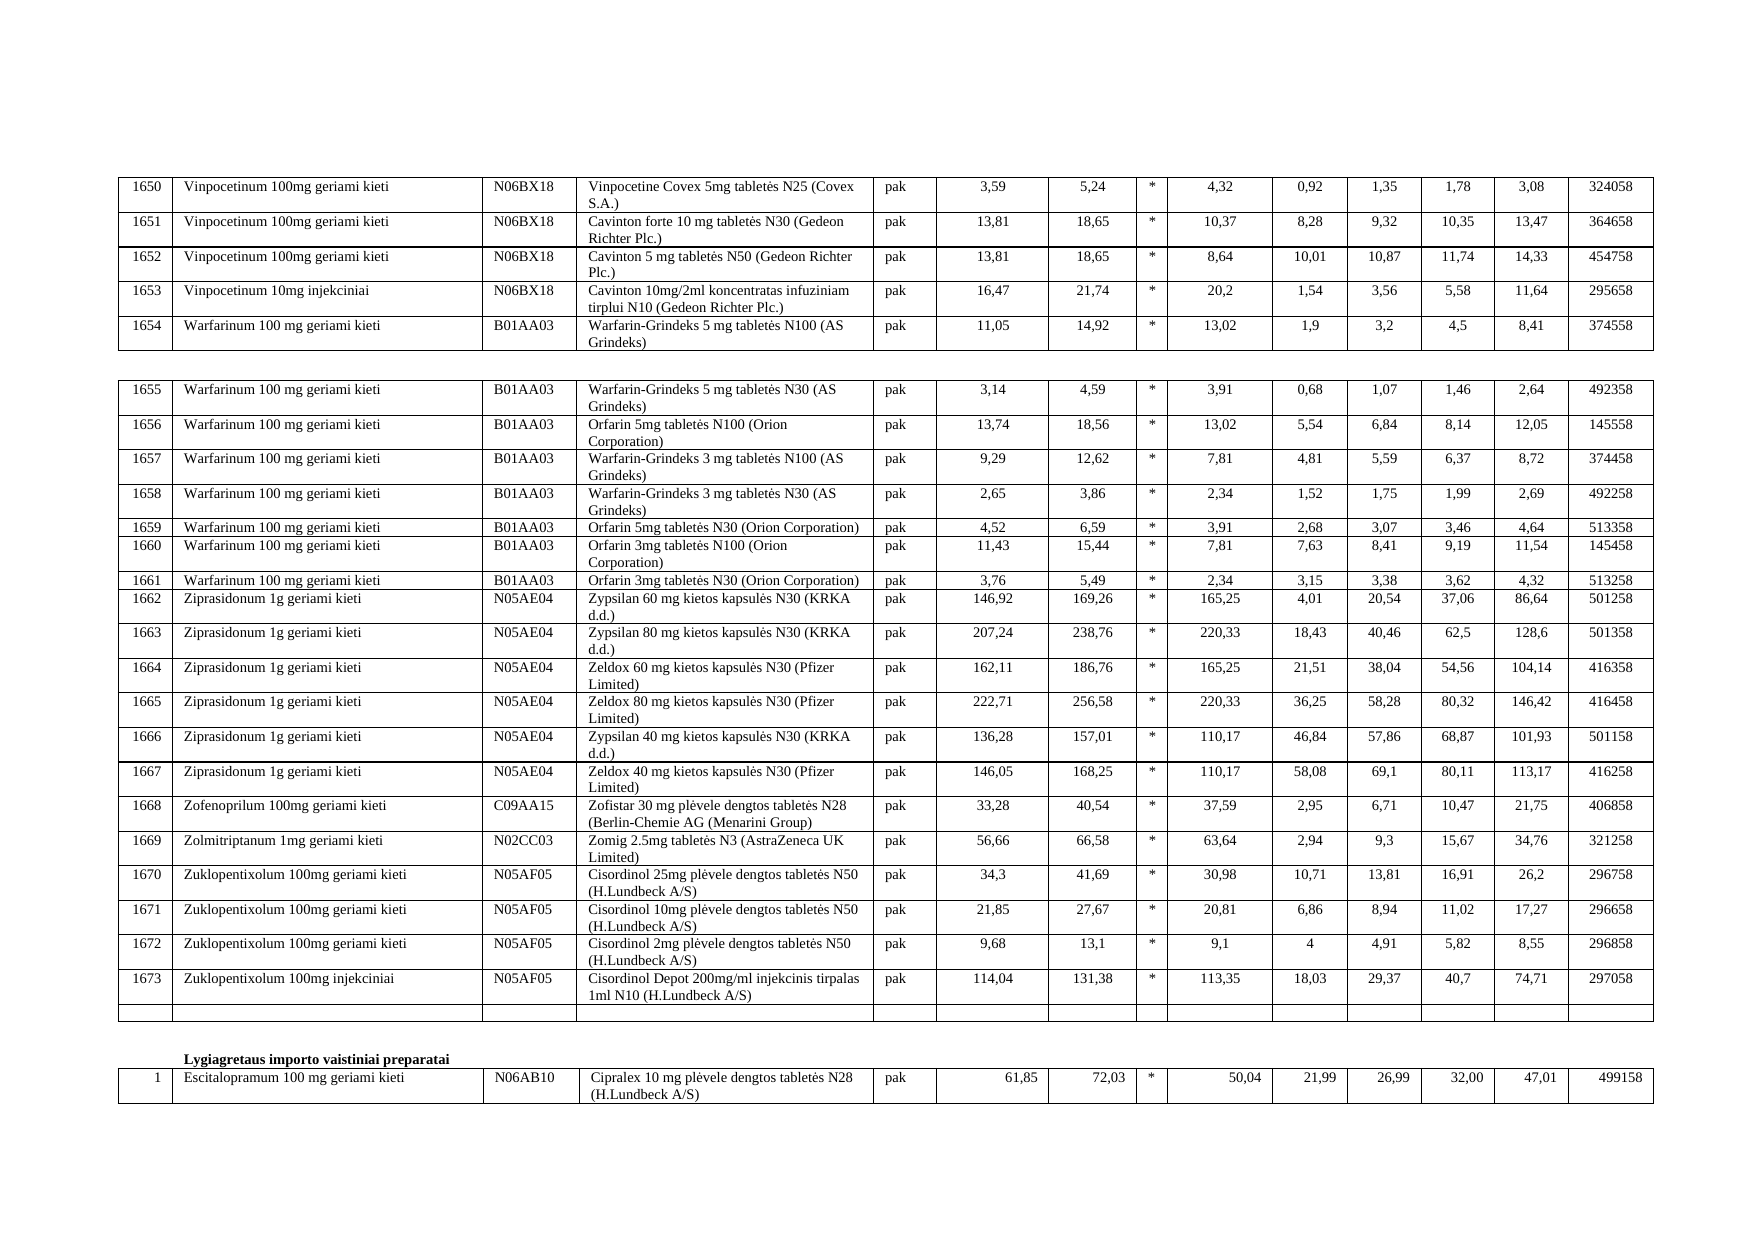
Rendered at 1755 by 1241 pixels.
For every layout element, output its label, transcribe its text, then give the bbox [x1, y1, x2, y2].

table_cell * [1137, 659, 1167, 692]
table_header 1,07 [1348, 381, 1421, 414]
table_cell 10,37 [1168, 213, 1272, 246]
table_cell 15,67 [1422, 832, 1494, 865]
table_cell 186,76 [1049, 659, 1136, 692]
table_cell 9,68 [937, 935, 1048, 969]
table_cell 1660 [119, 537, 172, 571]
table_cell 54,56 [1422, 659, 1494, 692]
table_cell 1663 [119, 624, 172, 658]
table_cell 63,64 [1168, 832, 1272, 865]
table_cell 17,27 [1495, 901, 1568, 934]
table_cell Cipralex 10 mg plėvele dengtos tabletės N28 (H.Lundbeck A/S) [580, 1069, 873, 1102]
table_header Lygiagretaus importo vaistiniai preparatai [172, 1051, 483, 1068]
table_cell 38,04 [1348, 659, 1421, 692]
table_cell Cisordinol 2mg plėvele dengtos tabletės N50 (H.Lundbeck A/S) [577, 935, 873, 969]
table_cell 1,35 [1348, 178, 1421, 212]
table_cell 1668 [119, 797, 172, 831]
table_cell 74,71 [1495, 970, 1568, 1003]
table_cell 21,74 [1049, 282, 1136, 316]
table_cell 1662 [119, 590, 172, 623]
table_cell pak [874, 590, 936, 623]
table_cell * [1137, 693, 1167, 727]
table_cell 8,94 [1348, 901, 1421, 934]
table_cell 104,14 [1495, 659, 1568, 692]
table_header 1,46 [1422, 381, 1494, 414]
table_cell 1657 [119, 450, 172, 484]
table_cell 6,84 [1348, 416, 1421, 449]
table_cell pak [874, 970, 936, 1003]
table_cell 1661 [119, 572, 172, 588]
table_cell 3,46 [1422, 519, 1494, 536]
table_cell 12,05 [1495, 416, 1568, 449]
table_cell B01AA03 [483, 537, 576, 571]
table_cell Ziprasidonum 1g geriami kieti [173, 590, 482, 623]
table_cell Orfarin 3mg tabletės N100 (Orion Corporation) [577, 537, 873, 571]
table_cell 220,33 [1168, 624, 1272, 658]
table_cell * [1137, 213, 1167, 246]
table_cell Cisordinol 25mg plėvele dengtos tabletės N50 (H.Lundbeck A/S) [577, 866, 873, 900]
table_cell 16,47 [937, 282, 1048, 316]
table_cell pak [874, 178, 936, 212]
table_header [118, 1051, 172, 1068]
table_cell N06BX18 [483, 178, 576, 212]
table_cell 69,1 [1348, 763, 1421, 796]
table_cell pak [874, 659, 936, 692]
table_cell N06AB10 [484, 1069, 579, 1102]
table_cell [173, 1005, 482, 1021]
table_cell 454758 [1569, 248, 1653, 281]
table_cell 5,59 [1348, 450, 1421, 484]
table_cell 13,02 [1168, 416, 1272, 449]
table_cell [1049, 1005, 1136, 1021]
table_cell 9,3 [1348, 832, 1421, 865]
table_cell * [1137, 797, 1167, 831]
table_cell 8,41 [1348, 537, 1421, 571]
table_cell Orfarin 3mg tabletės N30 (Orion Corporation) [577, 572, 873, 588]
table_cell pak [874, 282, 936, 316]
table_cell Cavinton 10mg/2ml koncentratas infuziniam tirplui N10 (Gedeon Richter Plc.) [577, 282, 873, 316]
table_header [1049, 1051, 1136, 1068]
table_cell 13,02 [1168, 317, 1272, 350]
table_cell Zofistar 30 mg plėvele dengtos tabletės N28 (Berlin-Chemie AG (Menarini Group) [577, 797, 873, 831]
table_cell 501358 [1569, 624, 1653, 658]
table_cell B01AA03 [483, 519, 576, 536]
table_cell [874, 1005, 936, 1021]
table_cell 145558 [1569, 416, 1653, 449]
table_cell 11,43 [937, 537, 1048, 571]
table_cell 8,41 [1495, 317, 1568, 350]
table_cell pak [874, 248, 936, 281]
table_cell [483, 1005, 576, 1021]
table_cell 72,03 [1049, 1069, 1136, 1102]
table_cell 12,62 [1049, 450, 1136, 484]
table_cell 207,24 [937, 624, 1048, 658]
table_cell 374458 [1569, 450, 1653, 484]
table_cell pak [874, 866, 936, 900]
table_cell 4,81 [1273, 450, 1347, 484]
table_cell 40,7 [1422, 970, 1494, 1003]
table_header [1136, 1051, 1168, 1068]
table_header 3,14 [937, 381, 1048, 414]
table_cell 10,87 [1348, 248, 1421, 281]
table_cell * [1137, 970, 1167, 1003]
table_cell 416358 [1569, 659, 1653, 692]
table_cell [1495, 1005, 1568, 1021]
table_cell 1666 [119, 728, 172, 761]
table_cell N05AE04 [483, 763, 576, 796]
table_cell 3,86 [1049, 485, 1136, 518]
table_cell * [1137, 572, 1167, 588]
table_cell 4,52 [937, 519, 1048, 536]
table_cell 40,54 [1049, 797, 1136, 831]
table_cell N02CC03 [483, 832, 576, 865]
table_cell 13,81 [1348, 866, 1421, 900]
table_cell 27,67 [1049, 901, 1136, 934]
table_cell 256,58 [1049, 693, 1136, 727]
table_cell Zypsilan 60 mg kietos kapsulės N30 (KRKA d.d.) [577, 590, 873, 623]
table_cell pak [874, 797, 936, 831]
table_cell 1,99 [1422, 485, 1494, 518]
table_cell 220,33 [1168, 693, 1272, 727]
table_header pak [874, 381, 936, 414]
table_cell 37,06 [1422, 590, 1494, 623]
table_cell 321258 [1569, 832, 1653, 865]
table_cell 165,25 [1168, 659, 1272, 692]
table_cell Ziprasidonum 1g geriami kieti [173, 624, 482, 658]
table_cell 3,2 [1348, 317, 1421, 350]
table_cell [577, 1005, 873, 1021]
table_cell * [1137, 519, 1167, 536]
table_cell * [1137, 1069, 1167, 1102]
table_cell 3,08 [1495, 178, 1568, 212]
table_cell Warfarinum 100 mg geriami kieti [173, 317, 482, 350]
table_cell 6,71 [1348, 797, 1421, 831]
table_cell 2,95 [1273, 797, 1347, 831]
table_cell N06BX18 [483, 213, 576, 246]
table_cell 13,74 [937, 416, 1048, 449]
table_cell * [1137, 317, 1167, 350]
table_cell 1654 [119, 317, 172, 350]
table_cell 146,05 [937, 763, 1048, 796]
table_cell 16,91 [1422, 866, 1494, 900]
table_cell Vinpocetinum 100mg geriami kieti [173, 248, 482, 281]
table_cell 8,28 [1273, 213, 1347, 246]
table_cell N06BX18 [483, 248, 576, 281]
table_cell 30,98 [1168, 866, 1272, 900]
table_cell 6,59 [1049, 519, 1136, 536]
table_cell 3,91 [1168, 519, 1272, 536]
table_cell 2,94 [1273, 832, 1347, 865]
table_cell pak [874, 901, 936, 934]
table_cell 5,82 [1422, 935, 1494, 969]
table_cell 5,58 [1422, 282, 1494, 316]
table_header [579, 1051, 873, 1068]
table_cell 1652 [119, 248, 172, 281]
table_cell 146,42 [1495, 693, 1568, 727]
table_cell 18,56 [1049, 416, 1136, 449]
table_cell Orfarin 5mg tabletės N30 (Orion Corporation) [577, 519, 873, 536]
table_cell N05AF05 [483, 970, 576, 1003]
table_cell 9,32 [1348, 213, 1421, 246]
table_cell 18,43 [1273, 624, 1347, 658]
table_cell Zypsilan 80 mg kietos kapsulės N30 (KRKA d.d.) [577, 624, 873, 658]
table_cell 1671 [119, 901, 172, 934]
table_cell 11,74 [1422, 248, 1494, 281]
table_cell 13,81 [937, 213, 1048, 246]
table_cell 131,38 [1049, 970, 1136, 1003]
table_cell 165,25 [1168, 590, 1272, 623]
table_cell pak [874, 416, 936, 449]
table_cell 8,55 [1495, 935, 1568, 969]
table_cell 295658 [1569, 282, 1653, 316]
table_cell 296858 [1569, 935, 1653, 969]
table_cell 37,59 [1168, 797, 1272, 831]
table_cell 3,07 [1348, 519, 1421, 536]
table_cell 110,17 [1168, 728, 1272, 761]
table_cell 1651 [119, 213, 172, 246]
table_cell [1273, 1005, 1347, 1021]
table_cell 406858 [1569, 797, 1653, 831]
table_cell 7,63 [1273, 537, 1347, 571]
table_cell N05AE04 [483, 624, 576, 658]
table_cell Cisordinol Depot 200mg/ml injekcinis tirpalas 1ml N10 (H.Lundbeck A/S) [577, 970, 873, 1003]
table_cell N05AF05 [483, 935, 576, 969]
table_cell 18,65 [1049, 213, 1136, 246]
table_cell 15,44 [1049, 537, 1136, 571]
table_cell 136,28 [937, 728, 1048, 761]
table_cell 1,75 [1348, 485, 1421, 518]
table_cell 26,99 [1348, 1069, 1421, 1102]
table_cell 40,46 [1348, 624, 1421, 658]
table_cell [119, 1005, 172, 1021]
table_cell 1673 [119, 970, 172, 1003]
table_cell 10,71 [1273, 866, 1347, 900]
table_header [1568, 1051, 1653, 1068]
table_cell 1656 [119, 416, 172, 449]
table_header * [1137, 381, 1167, 414]
table_cell 3,59 [937, 178, 1048, 212]
table_cell 222,71 [937, 693, 1048, 727]
table_cell 364658 [1569, 213, 1653, 246]
table_cell 86,64 [1495, 590, 1568, 623]
table_cell 10,47 [1422, 797, 1494, 831]
table_cell 416458 [1569, 693, 1653, 727]
table_cell 1,54 [1273, 282, 1347, 316]
table_cell 3,56 [1348, 282, 1421, 316]
table_cell 10,01 [1273, 248, 1347, 281]
table_cell 29,37 [1348, 970, 1421, 1003]
table_cell Warfarinum 100 mg geriami kieti [173, 485, 482, 518]
table_cell B01AA03 [483, 416, 576, 449]
table_cell * [1137, 416, 1167, 449]
table_cell 501258 [1569, 590, 1653, 623]
table_cell 296758 [1569, 866, 1653, 900]
table_cell * [1137, 866, 1167, 900]
table_cell 26,2 [1495, 866, 1568, 900]
table_cell 13,1 [1049, 935, 1136, 969]
table_cell 2,68 [1273, 519, 1347, 536]
table_cell Vinpocetinum 10mg injekciniai [173, 282, 482, 316]
table_cell 11,54 [1495, 537, 1568, 571]
table_cell Zeldox 80 mg kietos kapsulės N30 (Pfizer Limited) [577, 693, 873, 727]
table_cell Warfarinum 100 mg geriami kieti [173, 416, 482, 449]
table_cell * [1137, 935, 1167, 969]
table_cell Warfarinum 100 mg geriami kieti [173, 572, 482, 588]
table_cell 13,81 [937, 248, 1048, 281]
table_cell 145458 [1569, 537, 1653, 571]
table_cell 14,92 [1049, 317, 1136, 350]
table_cell 41,69 [1049, 866, 1136, 900]
table_cell 33,28 [937, 797, 1048, 831]
table_cell 374558 [1569, 317, 1653, 350]
table_cell [1168, 1005, 1272, 1021]
table_cell 113,35 [1168, 970, 1272, 1003]
table_cell Zuklopentixolum 100mg geriami kieti [173, 901, 482, 934]
table_cell 1658 [119, 485, 172, 518]
table_cell 50,04 [1168, 1069, 1272, 1102]
table_cell pak [874, 572, 936, 588]
table_cell 1,52 [1273, 485, 1347, 518]
table_cell 5,54 [1273, 416, 1347, 449]
table_cell * [1137, 901, 1167, 934]
table_header [1273, 1051, 1347, 1068]
table_cell 6,37 [1422, 450, 1494, 484]
table_cell Cavinton 5 mg tabletės N50 (Gedeon Richter Plc.) [577, 248, 873, 281]
table_cell 8,64 [1168, 248, 1272, 281]
table_cell Zomig 2.5mg tabletės N3 (AstraZeneca UK Limited) [577, 832, 873, 865]
table_cell 36,25 [1273, 693, 1347, 727]
table_cell 1665 [119, 693, 172, 727]
table_cell Vinpocetine Covex 5mg tabletės N25 (Covex S.A.) [577, 178, 873, 212]
table_cell 58,08 [1273, 763, 1347, 796]
table_cell 513358 [1569, 519, 1653, 536]
table_cell 21,85 [937, 901, 1048, 934]
table_cell B01AA03 [483, 485, 576, 518]
table_cell 297058 [1569, 970, 1653, 1003]
table_cell 324058 [1569, 178, 1653, 212]
table_cell 1650 [119, 178, 172, 212]
table_cell 10,35 [1422, 213, 1494, 246]
table_cell pak [874, 832, 936, 865]
table_cell 5,49 [1049, 572, 1136, 588]
table_header Warfarinum 100 mg geriami kieti [173, 381, 482, 414]
table_cell Zuklopentixolum 100mg injekciniai [173, 970, 482, 1003]
table_cell Warfarinum 100 mg geriami kieti [173, 537, 482, 571]
table_cell 11,02 [1422, 901, 1494, 934]
table_cell Zeldox 60 mg kietos kapsulės N30 (Pfizer Limited) [577, 659, 873, 692]
table_cell 9,19 [1422, 537, 1494, 571]
table_cell 0,92 [1273, 178, 1347, 212]
table_cell 169,26 [1049, 590, 1136, 623]
table_cell * [1137, 763, 1167, 796]
table_cell Ziprasidonum 1g geriami kieti [173, 659, 482, 692]
table_cell 128,6 [1495, 624, 1568, 658]
table_cell Zypsilan 40 mg kietos kapsulės N30 (KRKA d.d.) [577, 728, 873, 761]
table_cell pak [874, 213, 936, 246]
table_cell 1667 [119, 763, 172, 796]
table_cell N05AF05 [483, 866, 576, 900]
table_cell 66,58 [1049, 832, 1136, 865]
table_cell pak [874, 485, 936, 518]
table_cell N05AE04 [483, 693, 576, 727]
table_cell 7,81 [1168, 450, 1272, 484]
table_cell B01AA03 [483, 450, 576, 484]
table_cell 61,85 [937, 1069, 1048, 1102]
table_cell B01AA03 [483, 572, 576, 588]
table_cell 11,64 [1495, 282, 1568, 316]
table_cell Cavinton forte 10 mg tabletės N30 (Gedeon Richter Plc.) [577, 213, 873, 246]
table_cell Ziprasidonum 1g geriami kieti [173, 763, 482, 796]
table_header 0,68 [1273, 381, 1347, 414]
table_cell [1569, 1005, 1653, 1021]
table_cell Ziprasidonum 1g geriami kieti [173, 693, 482, 727]
table_cell 1669 [119, 832, 172, 865]
table_cell pak [874, 317, 936, 350]
table_cell Zuklopentixolum 100mg geriami kieti [173, 935, 482, 969]
table_cell 8,72 [1495, 450, 1568, 484]
table_cell N05AE04 [483, 590, 576, 623]
table_cell Zeldox 40 mg kietos kapsulės N30 (Pfizer Limited) [577, 763, 873, 796]
table_header Warfarin-Grindeks 5 mg tabletės N30 (AS Grindeks) [577, 381, 873, 414]
table_cell 18,03 [1273, 970, 1347, 1003]
table_cell 47,01 [1495, 1069, 1568, 1102]
table_cell N05AE04 [483, 728, 576, 761]
table_cell 4 [1273, 935, 1347, 969]
table_cell 501158 [1569, 728, 1653, 761]
table_cell 18,65 [1049, 248, 1136, 281]
table_cell 32,00 [1422, 1069, 1494, 1102]
table_cell 1670 [119, 866, 172, 900]
table_cell * [1137, 282, 1167, 316]
table_cell * [1137, 537, 1167, 571]
table_cell 4,91 [1348, 935, 1421, 969]
table_cell pak [874, 693, 936, 727]
table_cell [937, 1005, 1048, 1021]
table_cell * [1137, 590, 1167, 623]
table_cell pak [874, 450, 936, 484]
table_cell 2,65 [937, 485, 1048, 518]
table_cell 168,25 [1049, 763, 1136, 796]
table_cell 20,2 [1168, 282, 1272, 316]
table_cell 1659 [119, 519, 172, 536]
table_cell pak [874, 537, 936, 571]
table_header [1421, 1051, 1494, 1068]
table_cell 20,81 [1168, 901, 1272, 934]
table_cell 157,01 [1049, 728, 1136, 761]
table_cell 68,87 [1422, 728, 1494, 761]
table_header [483, 1051, 579, 1068]
table_cell 62,5 [1422, 624, 1494, 658]
table_cell 1,9 [1273, 317, 1347, 350]
table_cell [1137, 1005, 1167, 1021]
table_cell C09AA15 [483, 797, 576, 831]
table_cell 492258 [1569, 485, 1653, 518]
table_cell 110,17 [1168, 763, 1272, 796]
table_header 492358 [1569, 381, 1653, 414]
table_cell * [1137, 178, 1167, 212]
table_cell 4,32 [1495, 572, 1568, 588]
table_cell 56,66 [937, 832, 1048, 865]
table_cell Warfarinum 100 mg geriami kieti [173, 450, 482, 484]
table_cell 296658 [1569, 901, 1653, 934]
table_cell pak [874, 763, 936, 796]
table_cell * [1137, 248, 1167, 281]
table_cell * [1137, 485, 1167, 518]
table_cell 34,76 [1495, 832, 1568, 865]
table_cell * [1137, 450, 1167, 484]
table_cell [1422, 1005, 1494, 1021]
table_cell 2,34 [1168, 572, 1272, 588]
table_cell 2,34 [1168, 485, 1272, 518]
table_cell 4,01 [1273, 590, 1347, 623]
table_cell 1653 [119, 282, 172, 316]
table_cell 3,15 [1273, 572, 1347, 588]
table_cell N05AE04 [483, 659, 576, 692]
table_cell 3,38 [1348, 572, 1421, 588]
table_cell Warfarin-Grindeks 5 mg tabletės N100 (AS Grindeks) [577, 317, 873, 350]
table_cell 7,81 [1168, 537, 1272, 571]
table_cell Zofenoprilum 100mg geriami kieti [173, 797, 482, 831]
table_cell 416258 [1569, 763, 1653, 796]
table_cell [1348, 1005, 1421, 1021]
table_cell 113,17 [1495, 763, 1568, 796]
table_cell Vinpocetinum 100mg geriami kieti [173, 213, 482, 246]
table_cell 1 [119, 1069, 172, 1102]
table_cell 21,75 [1495, 797, 1568, 831]
table_cell 1672 [119, 935, 172, 969]
table_header [874, 1051, 937, 1068]
table_cell 114,04 [937, 970, 1048, 1003]
table_cell 13,47 [1495, 213, 1568, 246]
table_cell 3,76 [937, 572, 1048, 588]
table_cell B01AA03 [483, 317, 576, 350]
table_cell 20,54 [1348, 590, 1421, 623]
table_cell 6,86 [1273, 901, 1347, 934]
table_cell Zuklopentixolum 100mg geriami kieti [173, 866, 482, 900]
table_cell Warfarin-Grindeks 3 mg tabletės N30 (AS Grindeks) [577, 485, 873, 518]
table_header [1348, 1051, 1421, 1068]
table_cell 9,1 [1168, 935, 1272, 969]
table_cell * [1137, 624, 1167, 658]
table_cell 11,05 [937, 317, 1048, 350]
table_cell 162,11 [937, 659, 1048, 692]
table_header 4,59 [1049, 381, 1136, 414]
table_cell 1664 [119, 659, 172, 692]
table_cell 58,28 [1348, 693, 1421, 727]
table_cell 1,78 [1422, 178, 1494, 212]
table_cell 80,32 [1422, 693, 1494, 727]
table_cell 101,93 [1495, 728, 1568, 761]
table_cell 5,24 [1049, 178, 1136, 212]
table_header 2,64 [1495, 381, 1568, 414]
table_cell 34,3 [937, 866, 1048, 900]
table_cell pak [874, 1069, 936, 1102]
table_cell pak [874, 728, 936, 761]
table_header 3,91 [1168, 381, 1272, 414]
table_cell * [1137, 728, 1167, 761]
table_cell 4,32 [1168, 178, 1272, 212]
table_cell 21,51 [1273, 659, 1347, 692]
table_cell Warfarinum 100 mg geriami kieti [173, 519, 482, 536]
table_cell 21,99 [1273, 1069, 1347, 1102]
table_cell 146,92 [937, 590, 1048, 623]
table_cell N05AF05 [483, 901, 576, 934]
table_cell 3,62 [1422, 572, 1494, 588]
table_cell N06BX18 [483, 282, 576, 316]
table_header B01AA03 [483, 381, 576, 414]
table_cell Ziprasidonum 1g geriami kieti [173, 728, 482, 761]
table_cell pak [874, 935, 936, 969]
table_cell 9,29 [937, 450, 1048, 484]
table_cell Escitalopramum 100 mg geriami kieti [173, 1069, 483, 1102]
table_cell 499158 [1569, 1069, 1653, 1102]
table_cell pak [874, 624, 936, 658]
table_cell Cisordinol 10mg plėvele dengtos tabletės N50 (H.Lundbeck A/S) [577, 901, 873, 934]
table_cell 238,76 [1049, 624, 1136, 658]
table_header [937, 1051, 1049, 1068]
table_header [1495, 1051, 1568, 1068]
table_cell 46,84 [1273, 728, 1347, 761]
table_cell pak [874, 519, 936, 536]
table_cell 57,86 [1348, 728, 1421, 761]
table_cell 513258 [1569, 572, 1653, 588]
table_cell * [1137, 832, 1167, 865]
table_cell 2,69 [1495, 485, 1568, 518]
table_cell 14,33 [1495, 248, 1568, 281]
table_cell 4,5 [1422, 317, 1494, 350]
table_header 1655 [119, 381, 172, 414]
table_header [1168, 1051, 1272, 1068]
table_cell Orfarin 5mg tabletės N100 (Orion Corporation) [577, 416, 873, 449]
table_cell 80,11 [1422, 763, 1494, 796]
table_cell Warfarin-Grindeks 3 mg tabletės N100 (AS Grindeks) [577, 450, 873, 484]
table_cell 4,64 [1495, 519, 1568, 536]
table_cell 8,14 [1422, 416, 1494, 449]
table_cell Vinpocetinum 100mg geriami kieti [173, 178, 482, 212]
table_cell Zolmitriptanum 1mg geriami kieti [173, 832, 482, 865]
